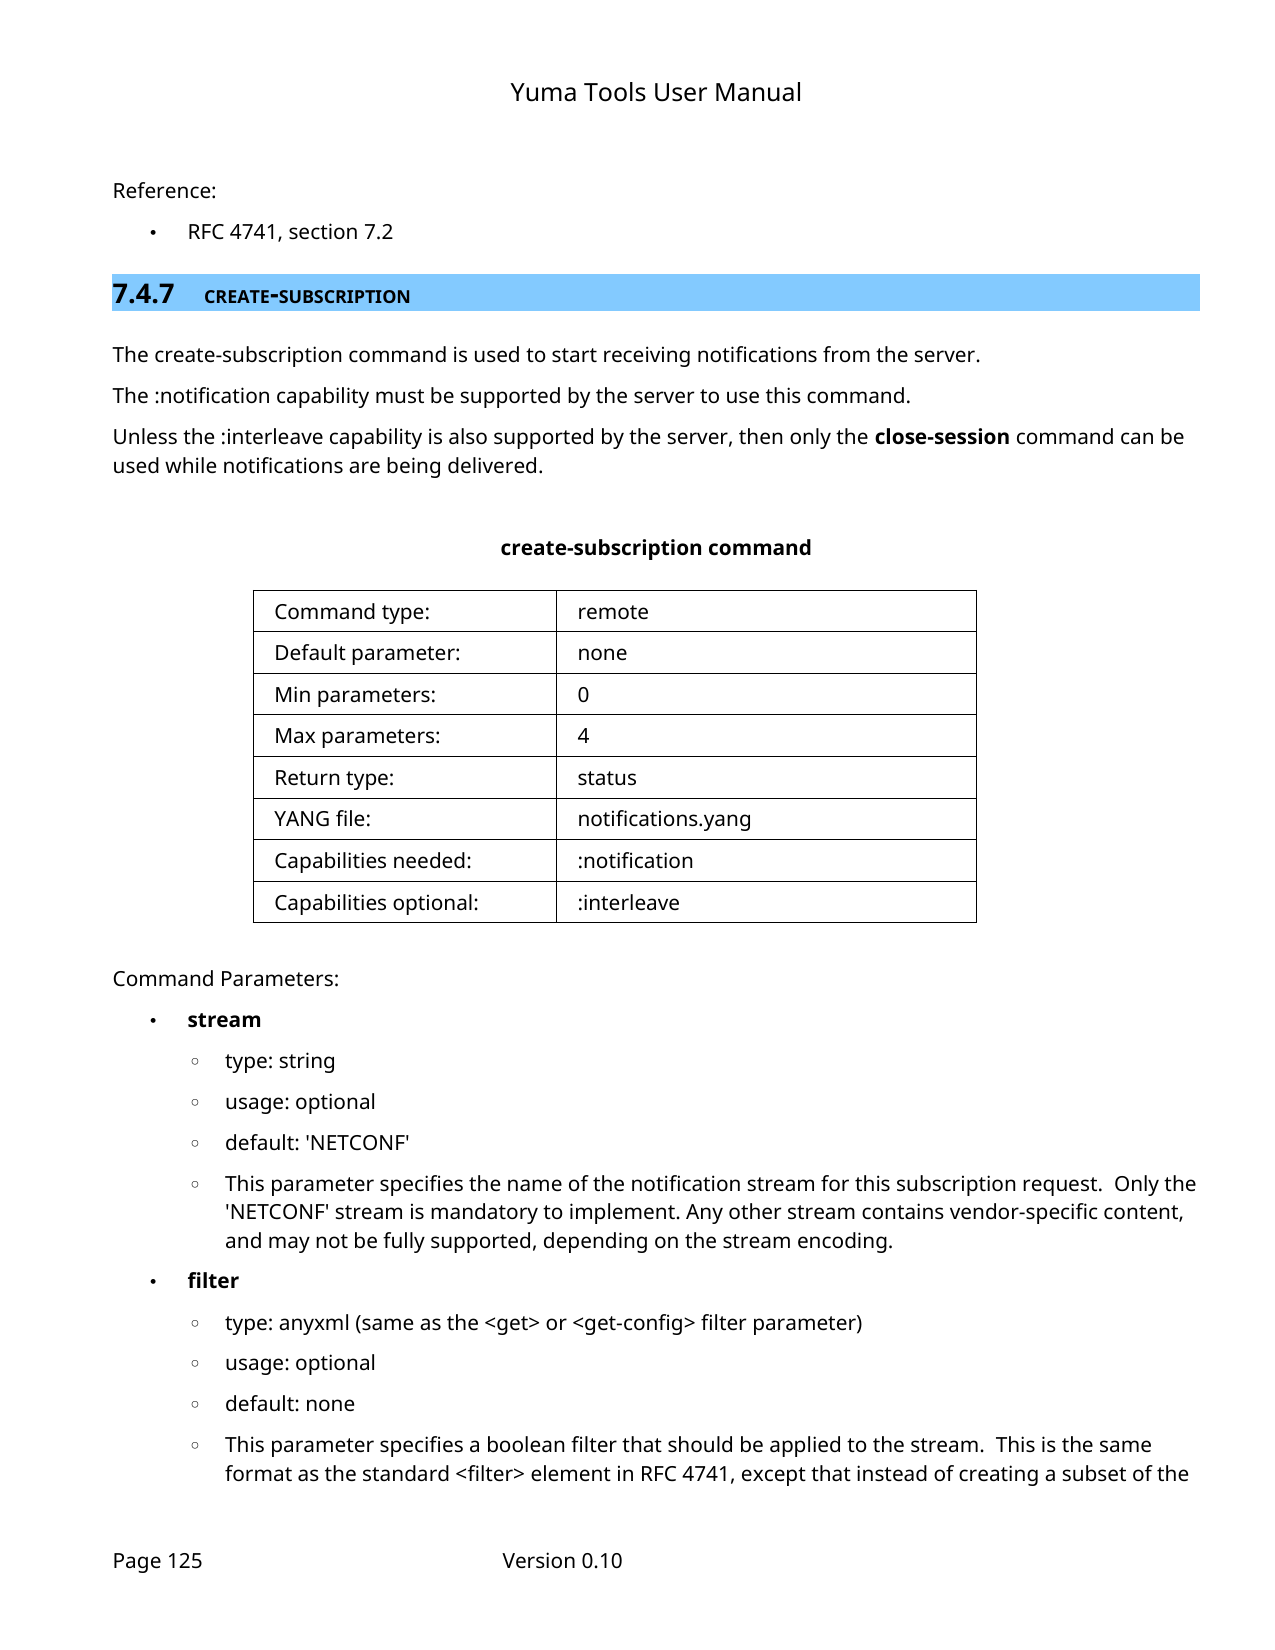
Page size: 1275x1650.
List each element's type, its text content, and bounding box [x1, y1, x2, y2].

table_cell Min parameters: [254, 674, 556, 714]
list usage: optional [187, 1087, 1200, 1115]
subtitle create-subscription command [127, 533, 1185, 561]
table_cell status [557, 757, 976, 797]
table_cell Default parameter: [254, 632, 556, 673]
table_cell notifications.yang [557, 799, 976, 839]
table_header Command type: [254, 591, 556, 631]
list RFC 4741, section 7.2 [150, 217, 1200, 245]
text Command Parameters: [112, 964, 1200, 993]
table_cell 4 [557, 715, 976, 756]
list usage: optional [187, 1348, 1200, 1377]
list This parameter specifies a boolean filter that should be applied to the stream. This is the same format as the standard <filter> element in RFC 4741, except that instead of creating a subset of the [187, 1430, 1200, 1487]
table_header remote [557, 591, 976, 631]
list default: 'NETCONF' [187, 1128, 1200, 1156]
table_cell none [557, 632, 976, 673]
table_cell Capabilities needed: [254, 840, 556, 881]
list filter [150, 1267, 1200, 1295]
text Reference: [112, 176, 1200, 204]
list type: anyxml (same as the <get> or <get-config> filter parameter) [187, 1308, 1200, 1336]
table_cell 0 [557, 674, 976, 714]
table_cell YANG file: [254, 799, 556, 839]
list type: string [187, 1046, 1200, 1074]
list stream [150, 1005, 1200, 1033]
text The create-subscription command is used to start receiving notifications from the server. [112, 341, 1200, 369]
table_cell Return type: [254, 757, 556, 797]
text The :notification capability must be supported by the server to use this command. [112, 382, 1200, 410]
table_cell :notification [557, 840, 976, 881]
table_cell :interleave [557, 882, 976, 922]
table_cell Capabilities optional: [254, 882, 556, 922]
subtitle create-subscription [112, 274, 1200, 311]
list This parameter specifies the name of the notification stream for this subscription request. Only the 'NETCONF' stream is mandatory to implement. Any other stream contains vendor-specific content, and may not be fully supported, depending on the stream encoding. [187, 1169, 1200, 1254]
list default: none [187, 1389, 1200, 1418]
table_cell Max parameters: [254, 715, 556, 756]
text Unless the :interleave capability is also supported by the server, then only the close-session command can be used while notifications are being delivered. [112, 422, 1200, 479]
